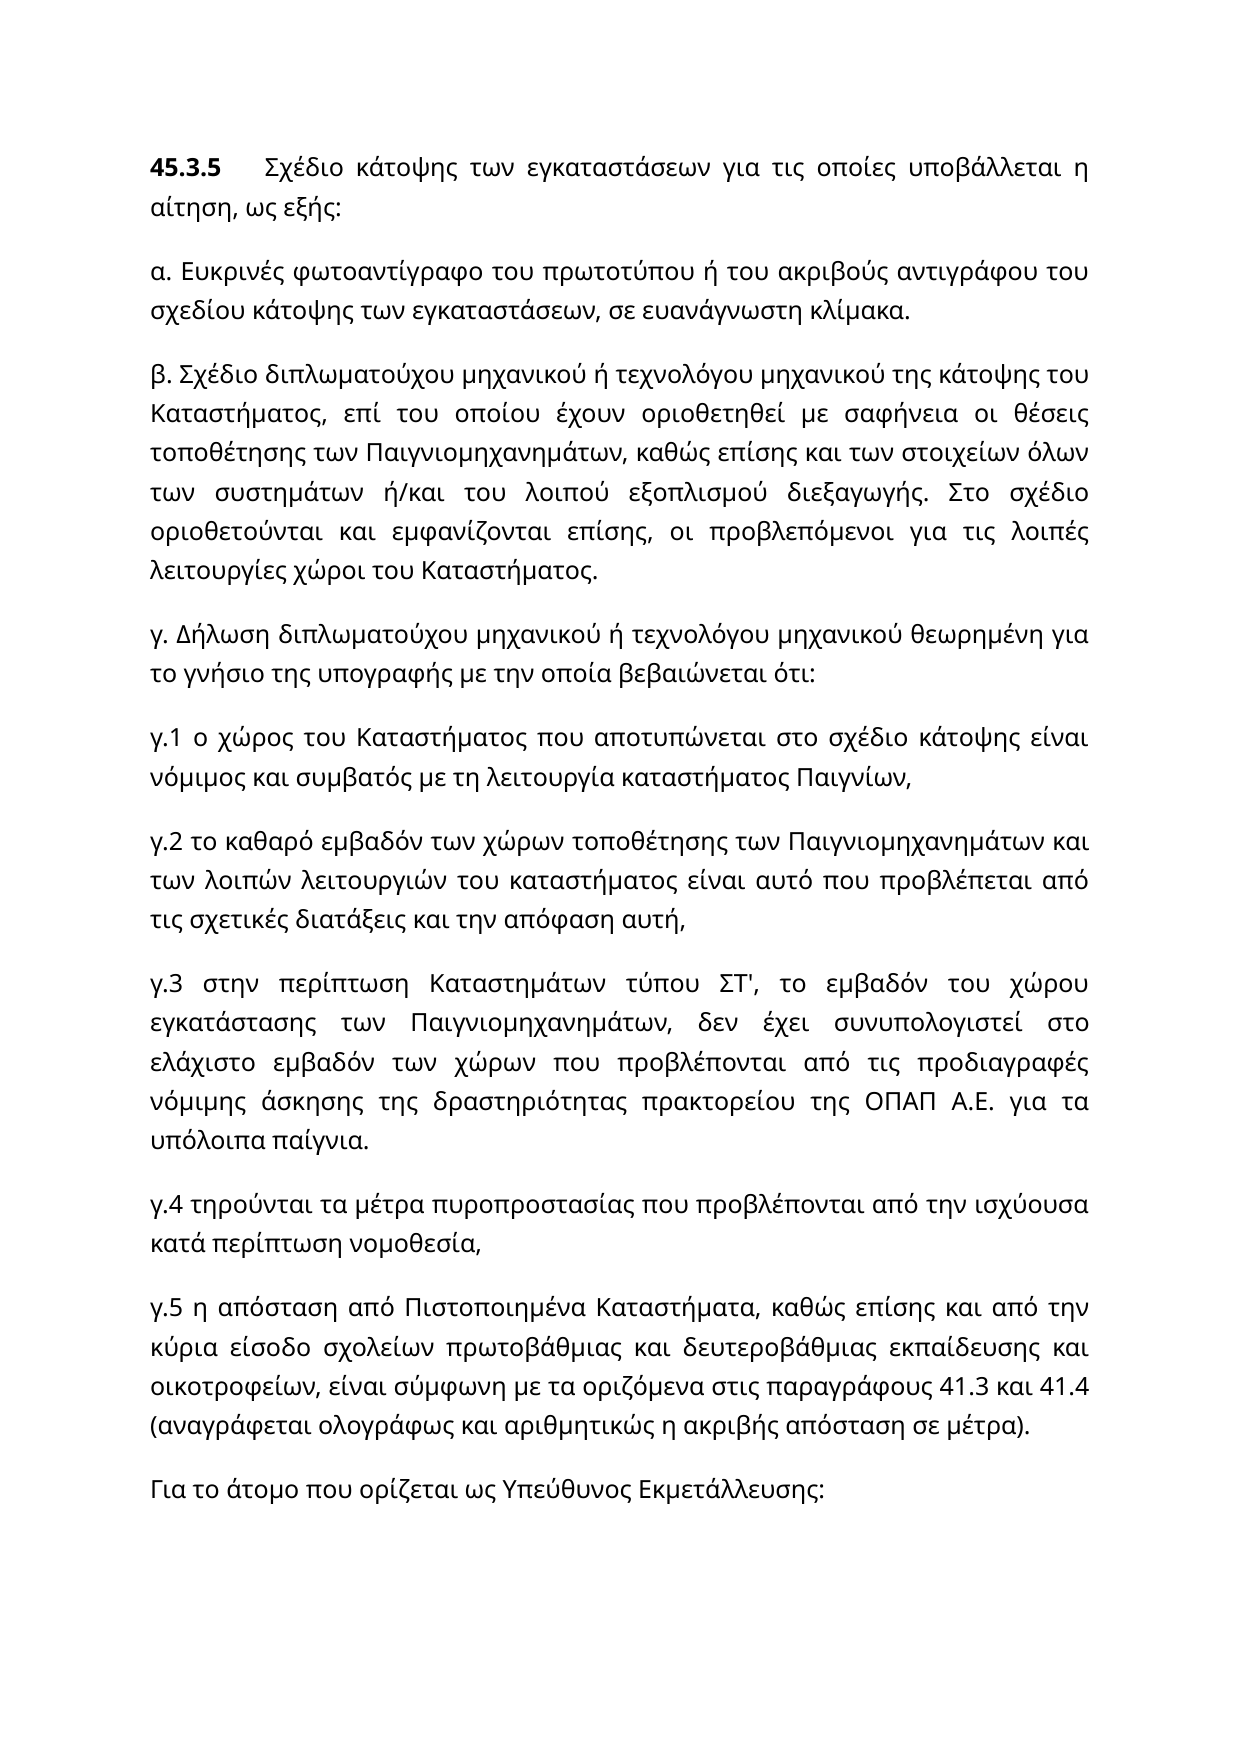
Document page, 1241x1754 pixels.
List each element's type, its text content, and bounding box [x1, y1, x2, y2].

text γ.1 ο χώρος του Καταστήματος που αποτυπώνεται στο σχέδιο κάτοψης είναι νόμιμος και συμβατός με τη λειτουργία καταστήματος Παιγνίων, [150, 720, 1090, 793]
text β. Σχέδιο διπλωματούχου μηχανικού ή τεχνολόγου μηχανικού της κάτοψης του Καταστήματος, επί του οποίου έχουν οριοθετηθεί με σαφήνεια οι θέσεις τοποθέτησης των Παιγνιομηχανημάτων, καθώς επίσης και των στοιχείων όλων των συστημάτων ή/και του λοιπού εξοπλισμού διεξαγωγής. Στο σχέδιο οριοθετούνται και εμφανίζονται επίσης, οι προβλεπόμενοι για τις λοιπές λειτουργίες χώροι του Καταστήματος. [150, 357, 1090, 587]
text γ.3 στην περίπτωση Καταστημάτων τύπου ΣΤ', το εμβαδόν του χώρου εγκατάστασης των Παιγνιομηχανημάτων, δεν έχει συνυπολογιστεί στο ελάχιστο εμβαδόν των χώρων που προβλέπονται από τις προδιαγραφές νόμιμης άσκησης της δραστηριότητας πρακτορείου της ΟΠΑΠ Α.Ε. για τα υπόλοιπα παίγνια. [150, 966, 1090, 1157]
text γ.2 το καθαρό εμβαδόν των χώρων τοποθέτησης των Παιγνιομηχανημάτων και των λοιπών λειτουργιών του καταστήματος είναι αυτό που προβλέπεται από τις σχετικές διατάξεις και την απόφαση αυτή, [150, 823, 1090, 936]
text γ. Δήλωση διπλωματούχου μηχανικού ή τεχνολόγου μηχανικού θεωρημένη για το γνήσιο της υπογραφής με την οποία βεβαιώνεται ότι: [150, 617, 1090, 690]
text α. Ευκρινές φωτοαντίγραφο του πρωτοτύπου ή του ακριβούς αντιγράφου του σχεδίου κάτοψης των εγκαταστάσεων, σε ευανάγνωστη κλίμακα. [150, 253, 1090, 327]
text 45.3.5 Σχέδιο κάτοψης των εγκαταστάσεων για τις οποίες υποβάλλεται η αίτηση, ως εξής: [150, 150, 1090, 223]
text Για το άτομο που ορίζεται ως Υπεύθυνος Εκμετάλλευσης: [150, 1472, 1090, 1506]
text γ.5 η απόσταση από Πιστοποιημένα Καταστήματα, καθώς επίσης και από την κύρια είσοδο σχολείων πρωτοβάθμιας και δευτεροβάθμιας εκπαίδευσης και οικοτροφείων, είναι σύμφωνη με τα οριζόμενα στις παραγράφους 41.3 και 41.4 (αναγράφεται ολογράφως και αριθμητικώς η ακριβής απόσταση σε μέτρα). [150, 1290, 1090, 1442]
text γ.4 τηρούνται τα μέτρα πυροπροστασίας που προβλέπονται από την ισχύουσα κατά περίπτωση νομοθεσία, [150, 1187, 1090, 1260]
